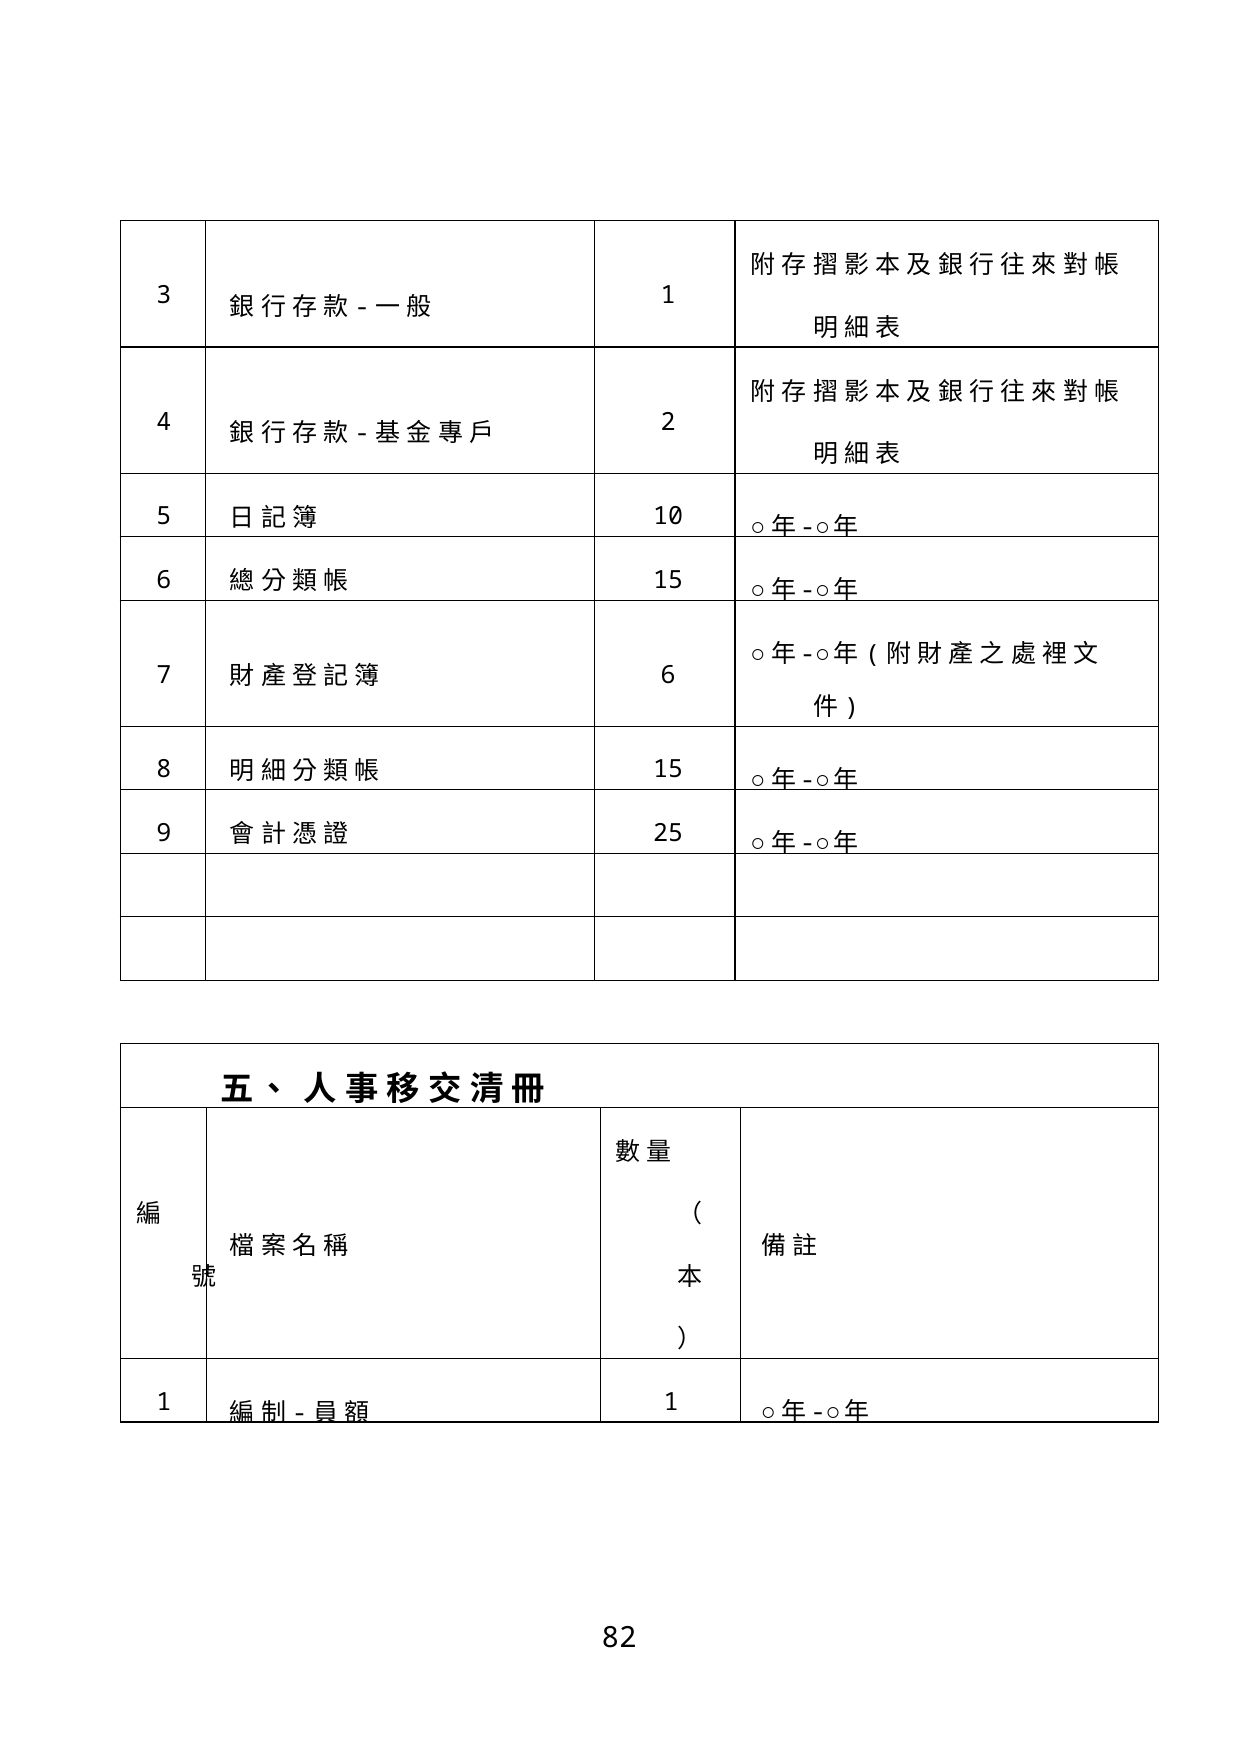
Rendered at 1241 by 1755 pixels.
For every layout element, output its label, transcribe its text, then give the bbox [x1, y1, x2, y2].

table_cell ○年-○年(附財產之處裡文件) [736, 601, 1158, 726]
table_cell 15 [595, 727, 734, 789]
table_cell 編制-員額 [207, 1359, 600, 1421]
table_cell ○年-○年 [736, 727, 1158, 789]
table_cell 日記簿 [206, 474, 594, 536]
table_cell 8 [121, 727, 205, 789]
table_cell 4 [121, 348, 205, 472]
table_cell 10 [595, 474, 734, 536]
table_cell 財產登記簿 [206, 601, 594, 726]
table_cell 總分類帳 [206, 537, 594, 599]
table_cell [121, 917, 205, 980]
table_cell ○年-○年 [736, 790, 1158, 853]
table_cell 25 [595, 790, 734, 853]
table_cell 會計憑證 [206, 790, 594, 853]
table_cell [736, 917, 1158, 980]
table_cell 編號 [121, 1108, 206, 1358]
table_cell [595, 917, 734, 980]
table_cell 3 [121, 221, 205, 346]
table_cell 附存摺影本及銀行往來對帳明細表 [736, 221, 1158, 346]
table_cell 1 [595, 221, 734, 346]
table_cell ○年-○年 [736, 474, 1158, 536]
table_cell 5 [121, 474, 205, 536]
table_cell [121, 854, 205, 916]
table_cell 6 [121, 537, 205, 599]
table_cell 銀行存款-一般 [206, 221, 594, 346]
table_cell [206, 854, 594, 916]
table_cell 銀行存款-基金專戶 [206, 348, 594, 472]
table_cell 7 [121, 601, 205, 726]
table_cell 明細分類帳 [206, 727, 594, 789]
table_cell 檔案名稱 [207, 1108, 600, 1358]
table_cell ○年-○年 [736, 537, 1158, 599]
table_cell 附存摺影本及銀行往來對帳明細表 [736, 348, 1158, 472]
table_cell 6 [595, 601, 734, 726]
table_cell 1 [121, 1359, 206, 1421]
table_cell [595, 854, 734, 916]
table_cell 數量（本） [601, 1108, 740, 1358]
table_cell ○年-○年 [741, 1359, 1158, 1421]
table_cell 15 [595, 537, 734, 599]
table_cell 備註 [741, 1108, 1158, 1358]
table_header 五、人事移交清冊 [121, 1044, 1158, 1107]
table_cell 1 [601, 1359, 740, 1421]
table_cell [206, 917, 594, 980]
table_cell 2 [595, 348, 734, 472]
table_cell 9 [121, 790, 205, 853]
table_cell [736, 854, 1158, 916]
